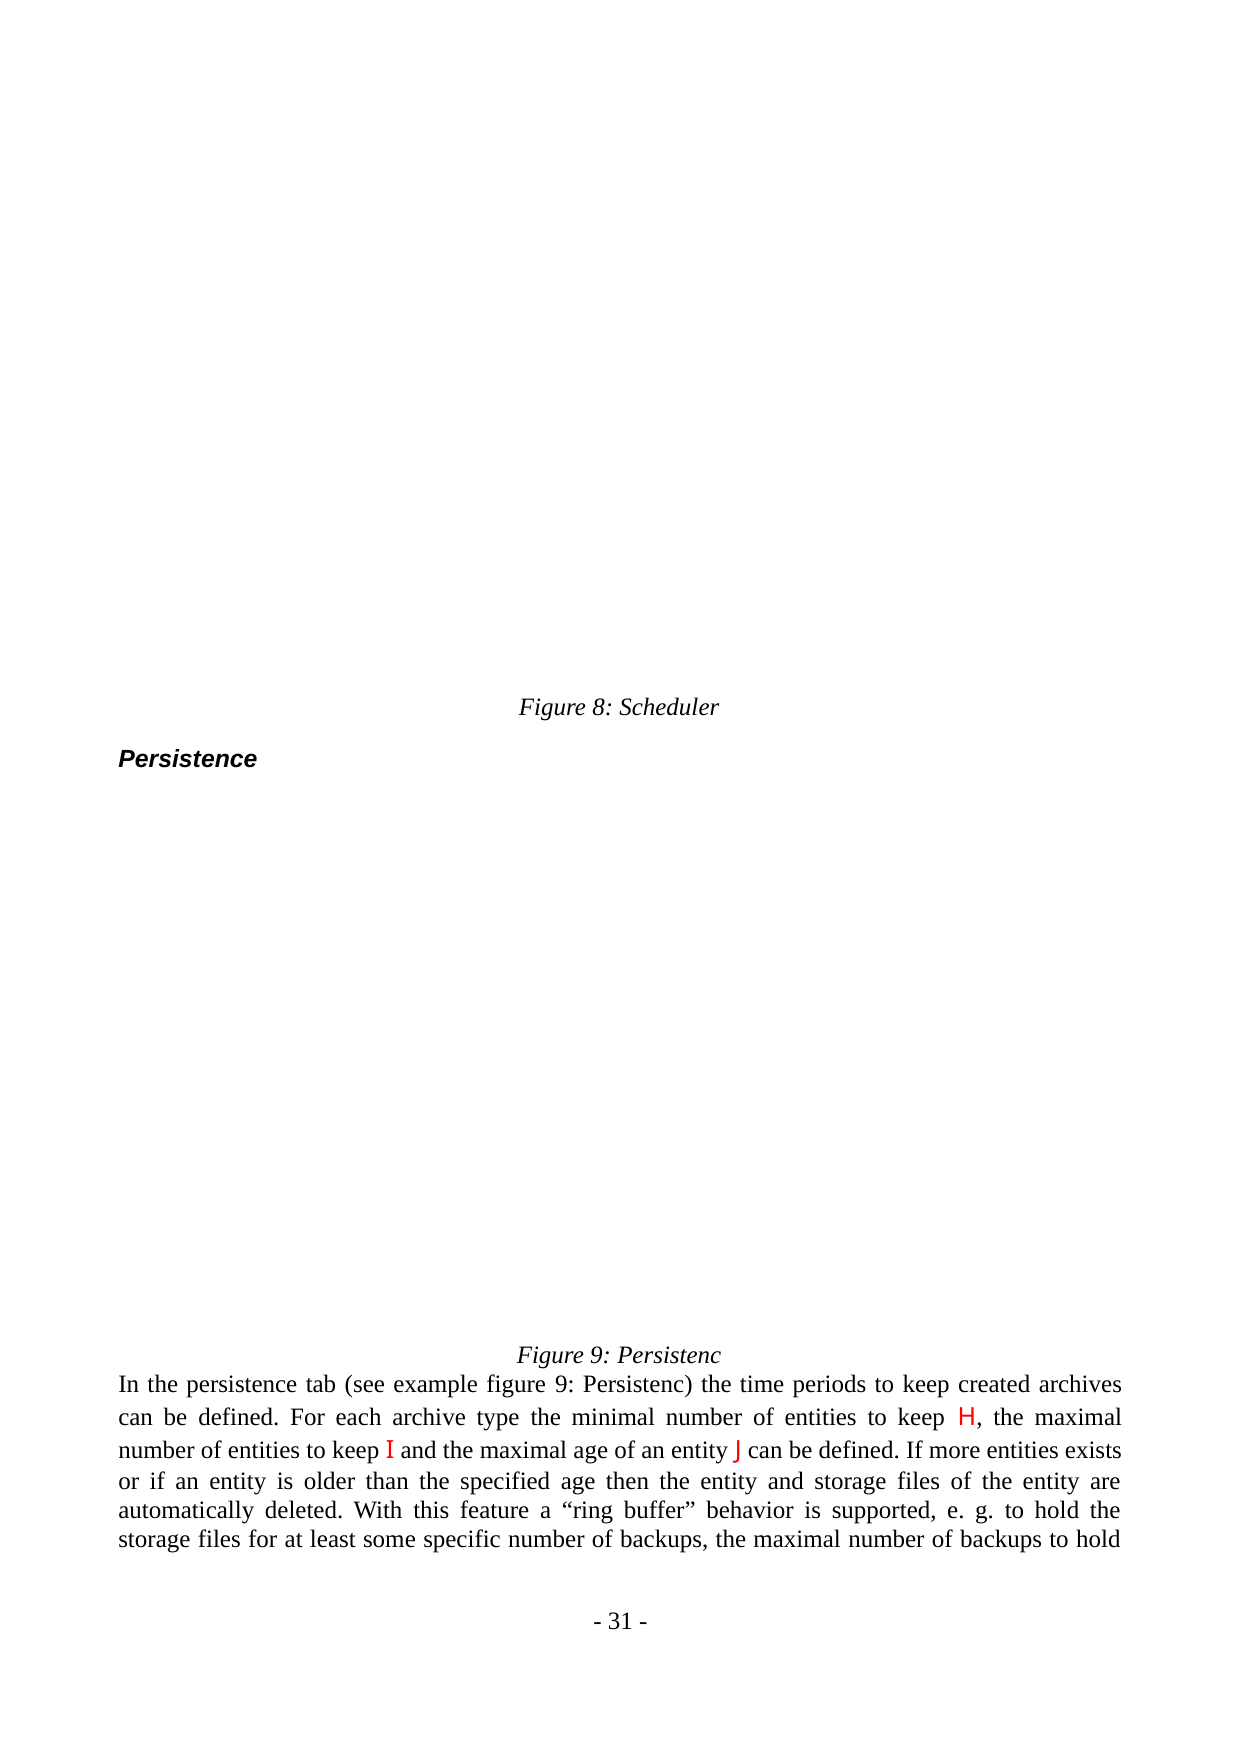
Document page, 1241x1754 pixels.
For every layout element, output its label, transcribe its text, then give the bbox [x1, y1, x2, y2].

text In the persistence tab (see example figure 9: Persistenc) the time periods to keep created archives can be defined. For each archive type the minimal number of entities to keep H, the maximal number of entities to keep I and the maximal age of an entity J can be defined. If more entities exists or if an entity is older than the specified age then the entity and storage files of the entity are automatically deleted. With this feature a “ring buffer” behavior is supported, e. g. to hold the storage files for at least some specific number of backups, the maximal number of backups to hold [118, 785, 1122, 1552]
text Figure 9: Persistenc [292, 798, 948, 1369]
subtitle Persistence [118, 118, 1122, 773]
text Figure 8: Scheduler [291, 154, 949, 721]
